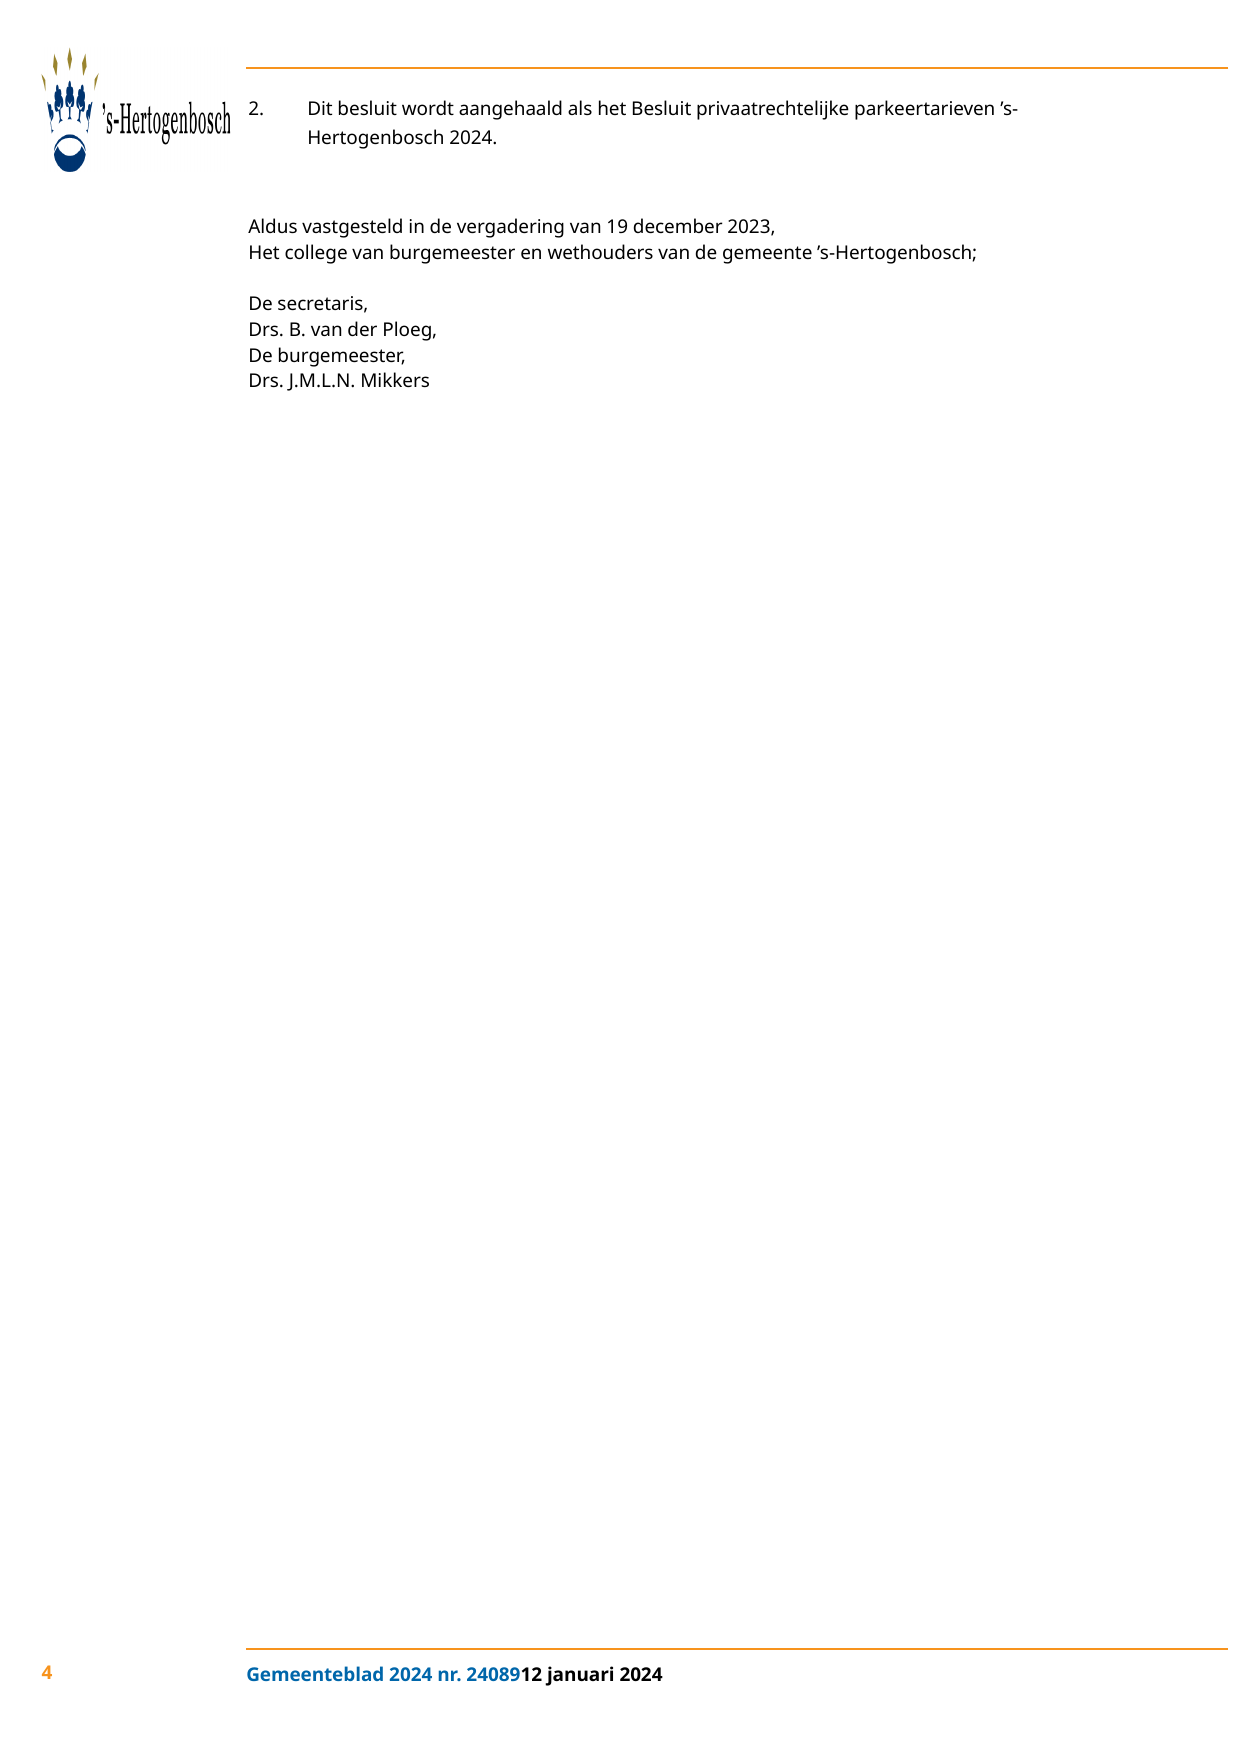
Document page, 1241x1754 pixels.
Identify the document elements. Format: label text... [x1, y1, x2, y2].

text Drs. B. van der Ploeg, [248, 316, 1152, 342]
list Dit besluit wordt aangehaald als het Besluit privaatrechtelijke parkeertarieven ’s-Hertogenbosch 2024. [248, 95, 1152, 150]
text Aldus vastgesteld in de vergadering van 19 december 2023, [248, 213, 1152, 239]
text Drs. J.M.L.N. Mikkers [248, 367, 1152, 393]
picture [41, 47, 231, 172]
text De burgemeester, [248, 342, 1152, 367]
text De secretaris, [248, 290, 1152, 316]
text Het college van burgemeester en wethouders van de gemeente ’s-Hertogenbosch; [248, 239, 1152, 264]
